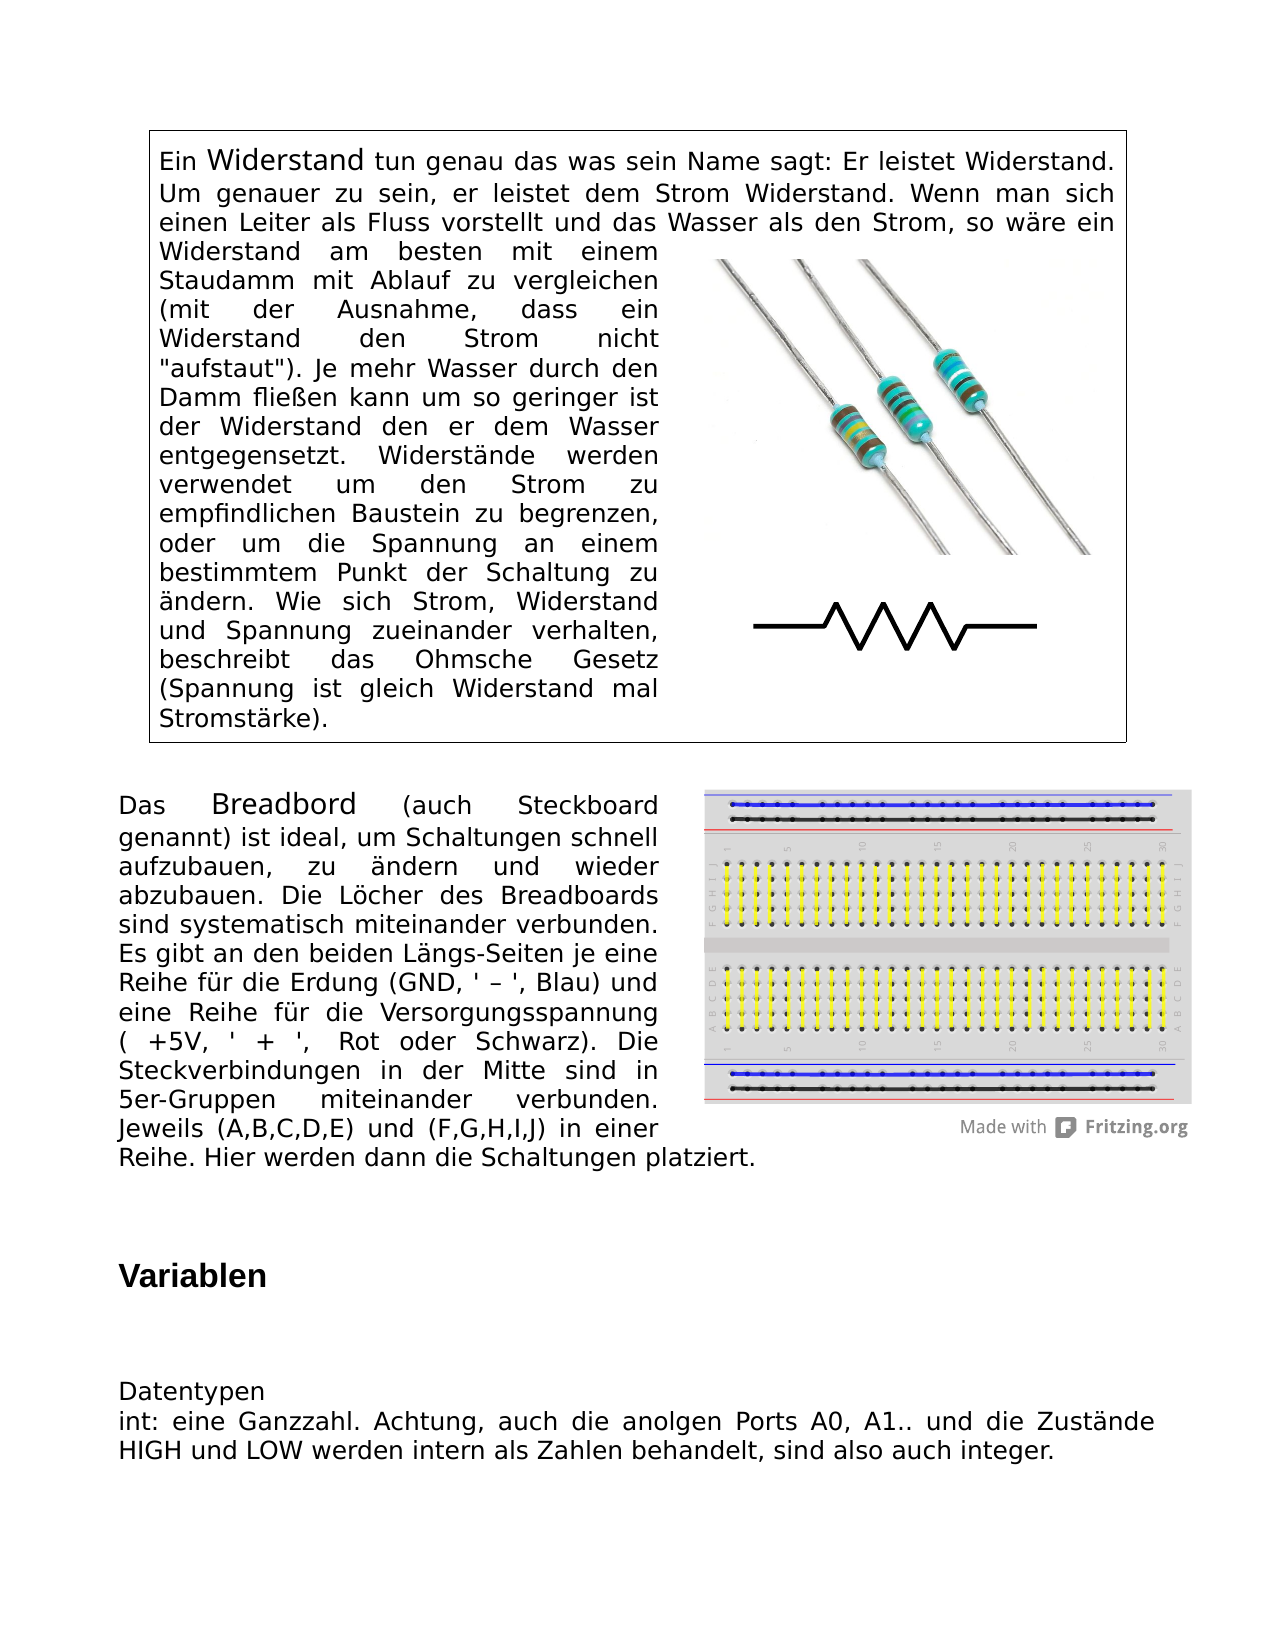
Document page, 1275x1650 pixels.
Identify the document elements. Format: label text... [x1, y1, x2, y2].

subtitle Variablen [118, 1256, 1157, 1295]
text Ein Widerstand tun genau das was sein Name sagt: Er leistet Widerstand. Um genauer zu sein, er leistet dem Strom Widerstand. Wenn man sich einen Leiter als Fluss vorstellt und das Wasser als den Strom, so wäre ein Widerstand am besten mit einem Staudamm mit Ablauf zu vergleichen (mit der Ausnahme, dass ein Widerstand den Strom nicht "aufstaut"). Je mehr Wasser durch den Damm fließen kann um so geringer ist der Widerstand den er dem Wasser entgegensetzt. Widerstände werden verwendet um den Strom zu empfindlichen Baustein zu begrenzen, oder um die Spannung an einem bestimmtem Punkt der Schaltung zu ändern. Wie sich Strom, Widerstand und Spannung zueinander verhalten, beschreibt das Ohmsche Gesetz (Spannung ist gleich Widerstand mal Stromstärke). [158, 139, 1117, 733]
text int: eine Ganzzahl. Achtung, auch die anolgen Ports A0, A1.. und die Zustände HIGH und LOW werden intern als Zahlen behandelt, sind also auch integer. [118, 1407, 1157, 1465]
text Datentypen [118, 1378, 1157, 1407]
text Das Breadbord (auch Steckboard genannt) ist ideal, um Schaltungen schnell aufzubauen, zu ändern und wieder abzubauen. Die Löcher des Breadboards sind systematisch miteinander verbunden. Es gibt an den beiden Längs-Seiten je eine Reihe für die Erdung (GND, ' – ', Blau) und eine Reihe für die Versorgungsspannung ( +5V, ' + ', Rot oder Schwarz). Die Steckverbindungen in der Mitte sind in 5er-Gruppen miteinander verbunden. Jeweils (A,B,C,D,E) und (F,G,H,I,J) in einer Reihe. Hier werden dann die Schaltungen platziert. [118, 783, 1157, 1173]
picture [704, 259, 1104, 555]
